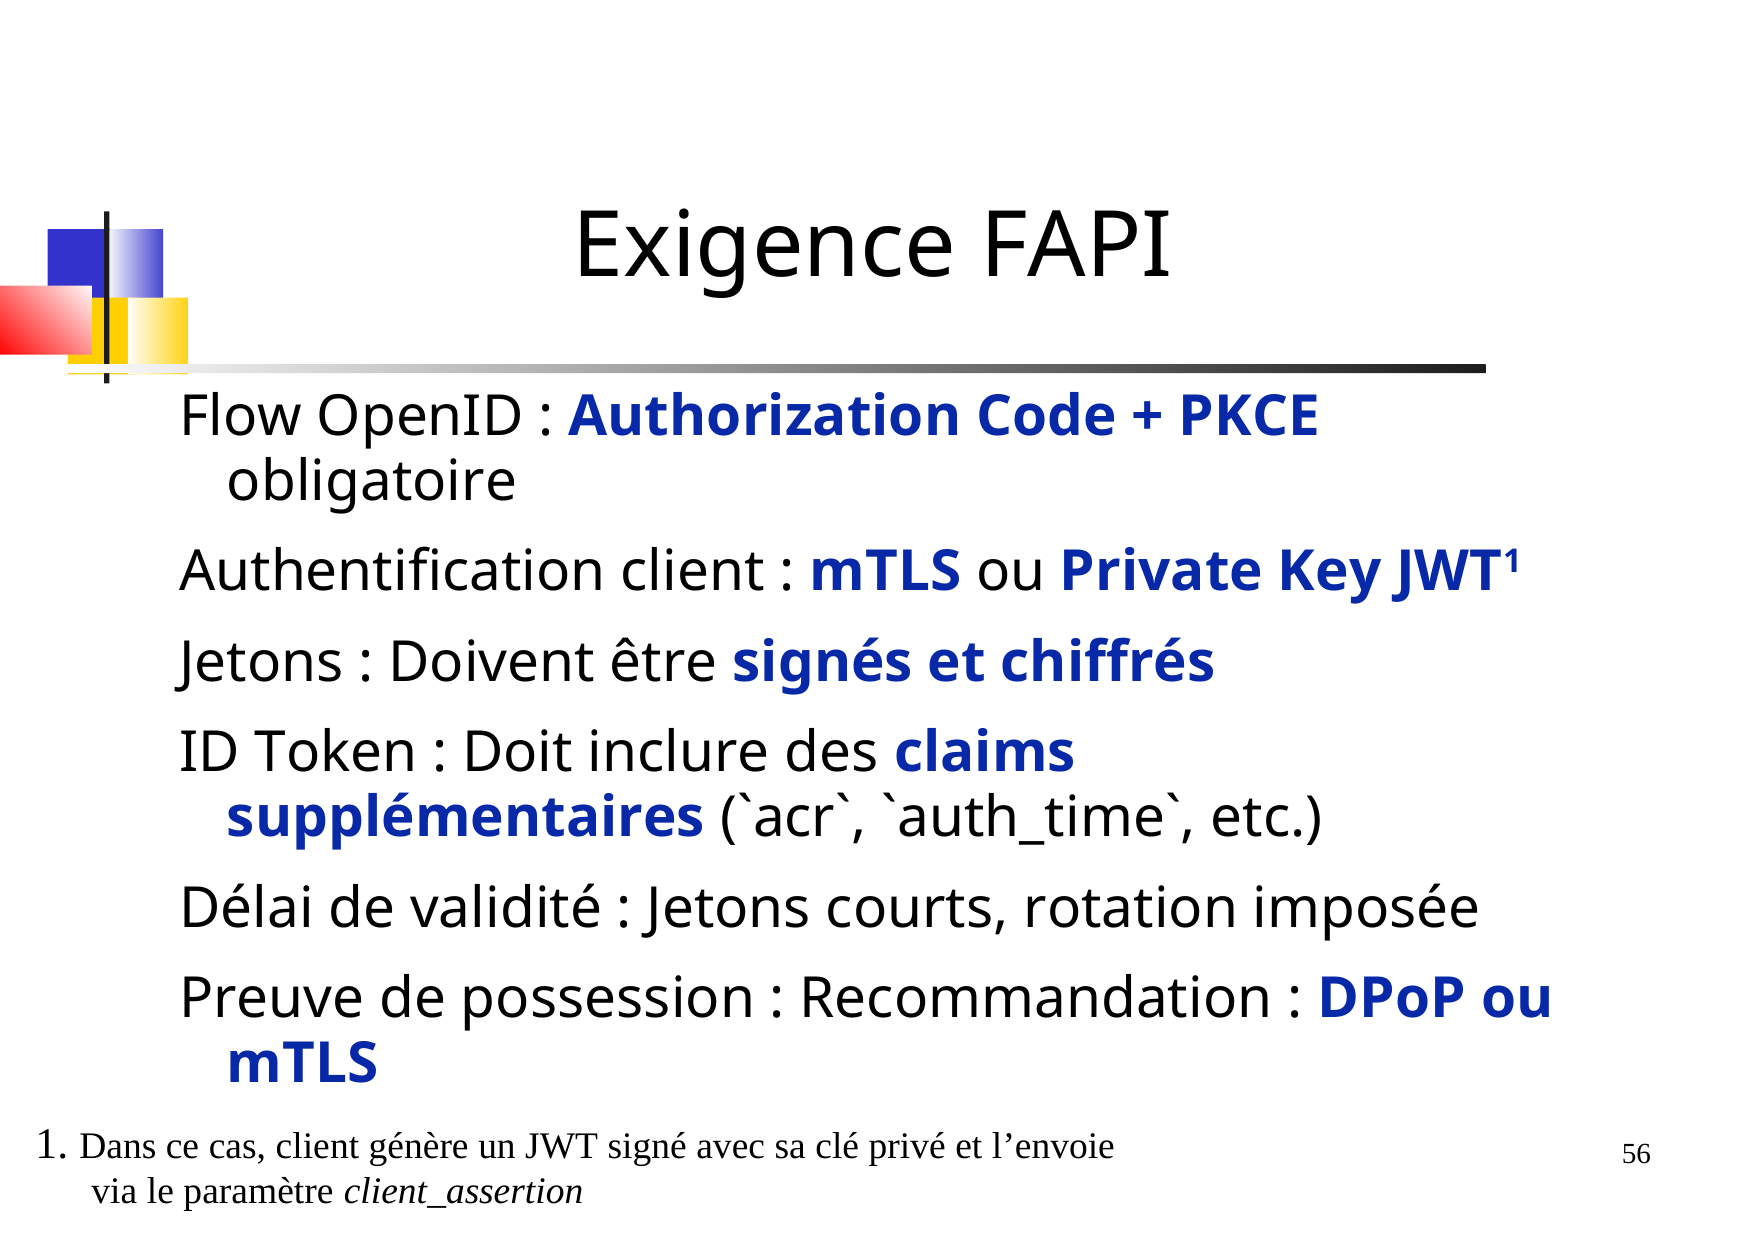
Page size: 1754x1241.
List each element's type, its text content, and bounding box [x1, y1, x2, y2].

list Flow OpenID : Authorization Code + PKCE obligatoire Authentification client : mTLS ou Private Key JWT1 Jetons : Doivent être signés et chiffrés ID Token : Doit inclure des claims supplémentaires (`acr`, `auth_time`, etc.) Délai de validité : Jetons courts, rotation imposée Preuve de possession : Recommandation : DPoP ou mTLS [179, 382, 1567, 1103]
title Exigence FAPI [179, 139, 1567, 351]
text_box 1. Dans ce cas, client génère un JWT signé avec sa clé privé et l’envoie via le paramètre client_assertion [20, 1111, 1249, 1220]
